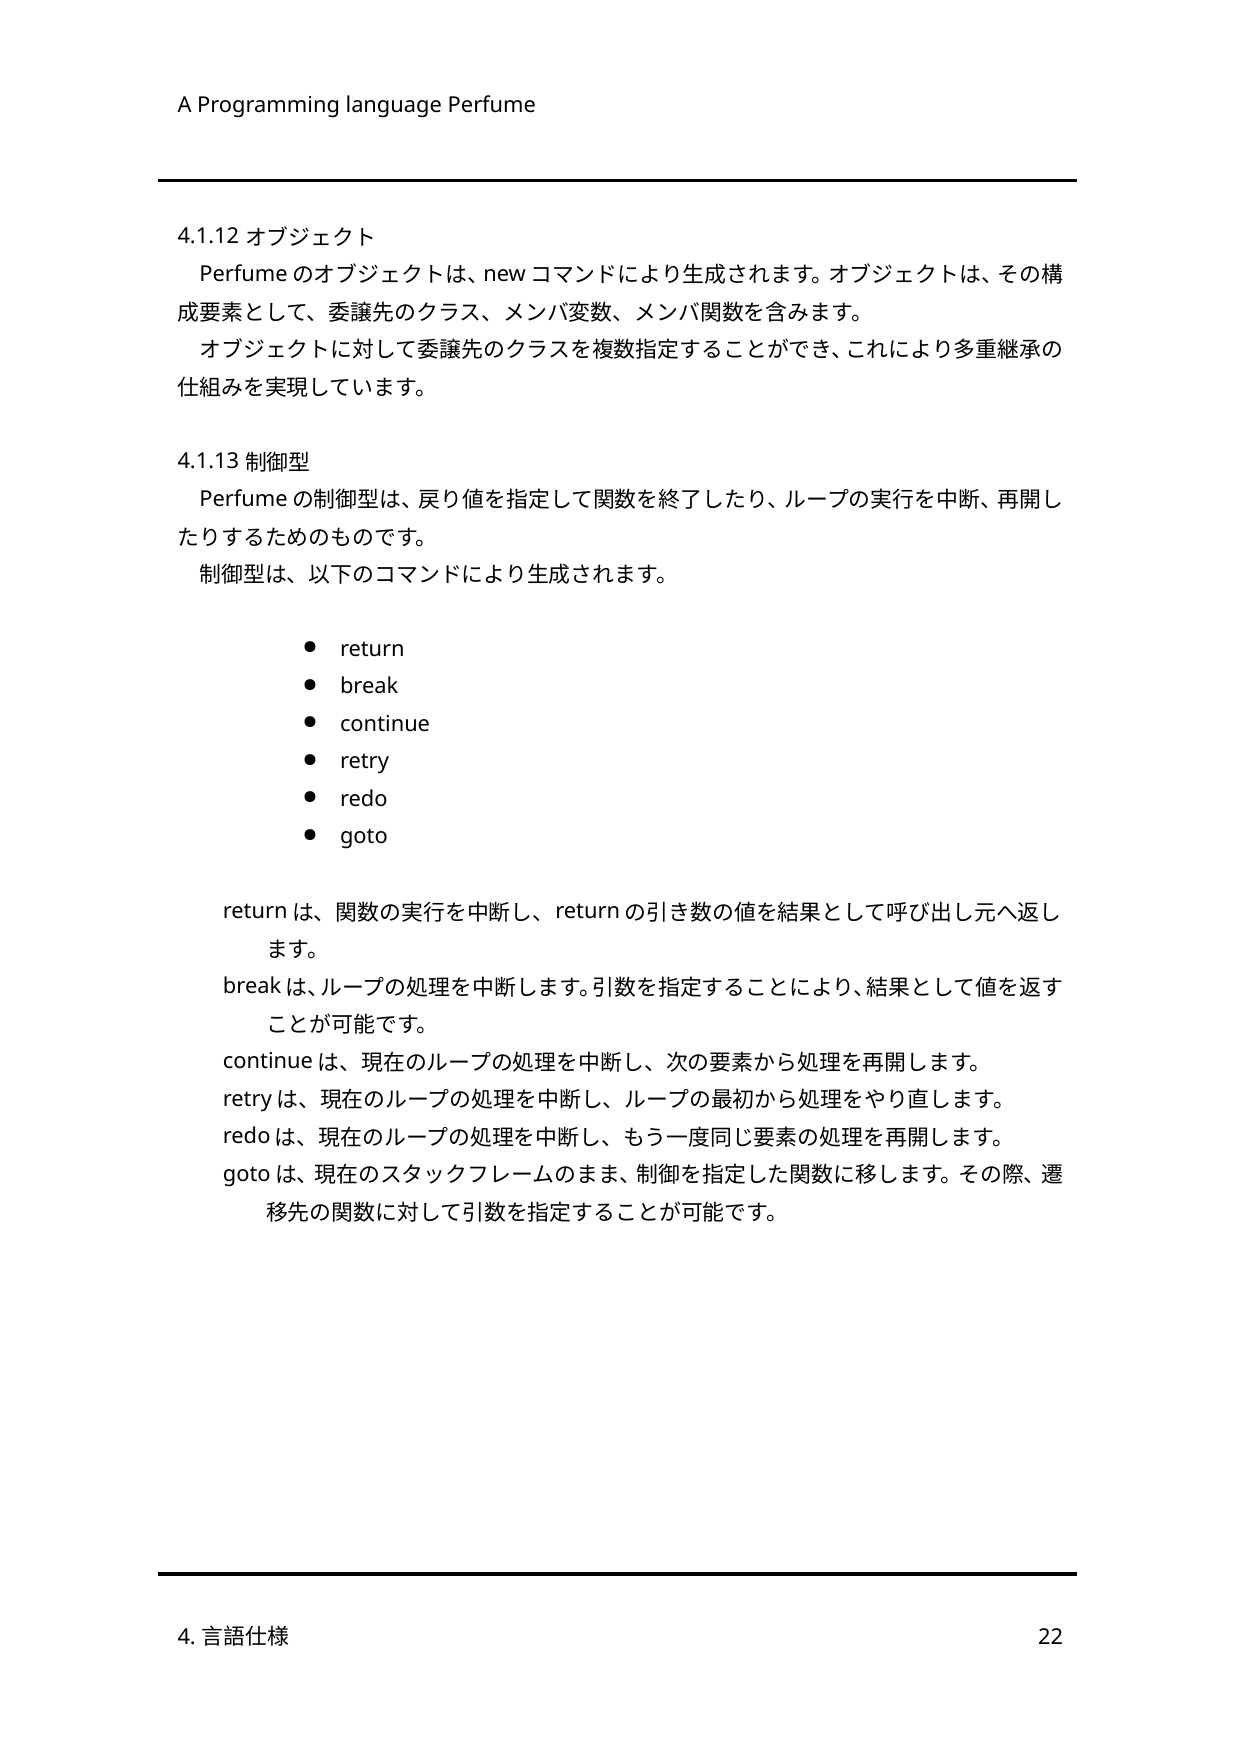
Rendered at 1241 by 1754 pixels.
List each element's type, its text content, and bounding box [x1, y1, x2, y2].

text Perfumeのオブジェクトは、newコマンドにより生成されます。オブジェクトは、その構成要素として、委譲先のクラス、メンバ変数、メンバ関数を含みます。 [177, 254, 1063, 329]
list retry [302, 742, 1063, 779]
list redo [302, 779, 1063, 817]
text continueは、現在のループの処理を中断し、次の要素から処理を再開します。 [201, 1042, 1063, 1079]
text breakは、ループの処理を中断します。引数を指定することにより、結果として値を返すことが可能です。 [201, 967, 1063, 1042]
subtitle 4.1.13 制御型 [177, 442, 1063, 479]
text Perfumeの制御型は、戻り値を指定して関数を終了したり、ループの実行を中断、再開したりするためのものです。 [177, 479, 1063, 554]
text redoは、現在のループの処理を中断し、もう一度同じ要素の処理を再開します。 [201, 1117, 1063, 1154]
text gotoは、現在のスタックフレームのまま、制御を指定した関数に移します。その際、遷移先の関数に対して引数を指定することが可能です。 [201, 1154, 1063, 1229]
list return [302, 629, 1063, 667]
list goto [302, 817, 1063, 854]
text returnは、関数の実行を中断し、returnの引き数の値を結果として呼び出し元へ返します。 [201, 892, 1063, 967]
text retryは、現在のループの処理を中断し、ループの最初から処理をやり直します。 [201, 1079, 1063, 1117]
list break [302, 667, 1063, 704]
subtitle 4.1.12 オブジェクト [177, 217, 1063, 254]
list continue [302, 704, 1063, 742]
text 制御型は、以下のコマンドにより生成されます。 [177, 554, 1063, 592]
text オブジェクトに対して委譲先のクラスを複数指定することができ、これにより多重継承の仕組みを実現しています。 [177, 329, 1063, 404]
